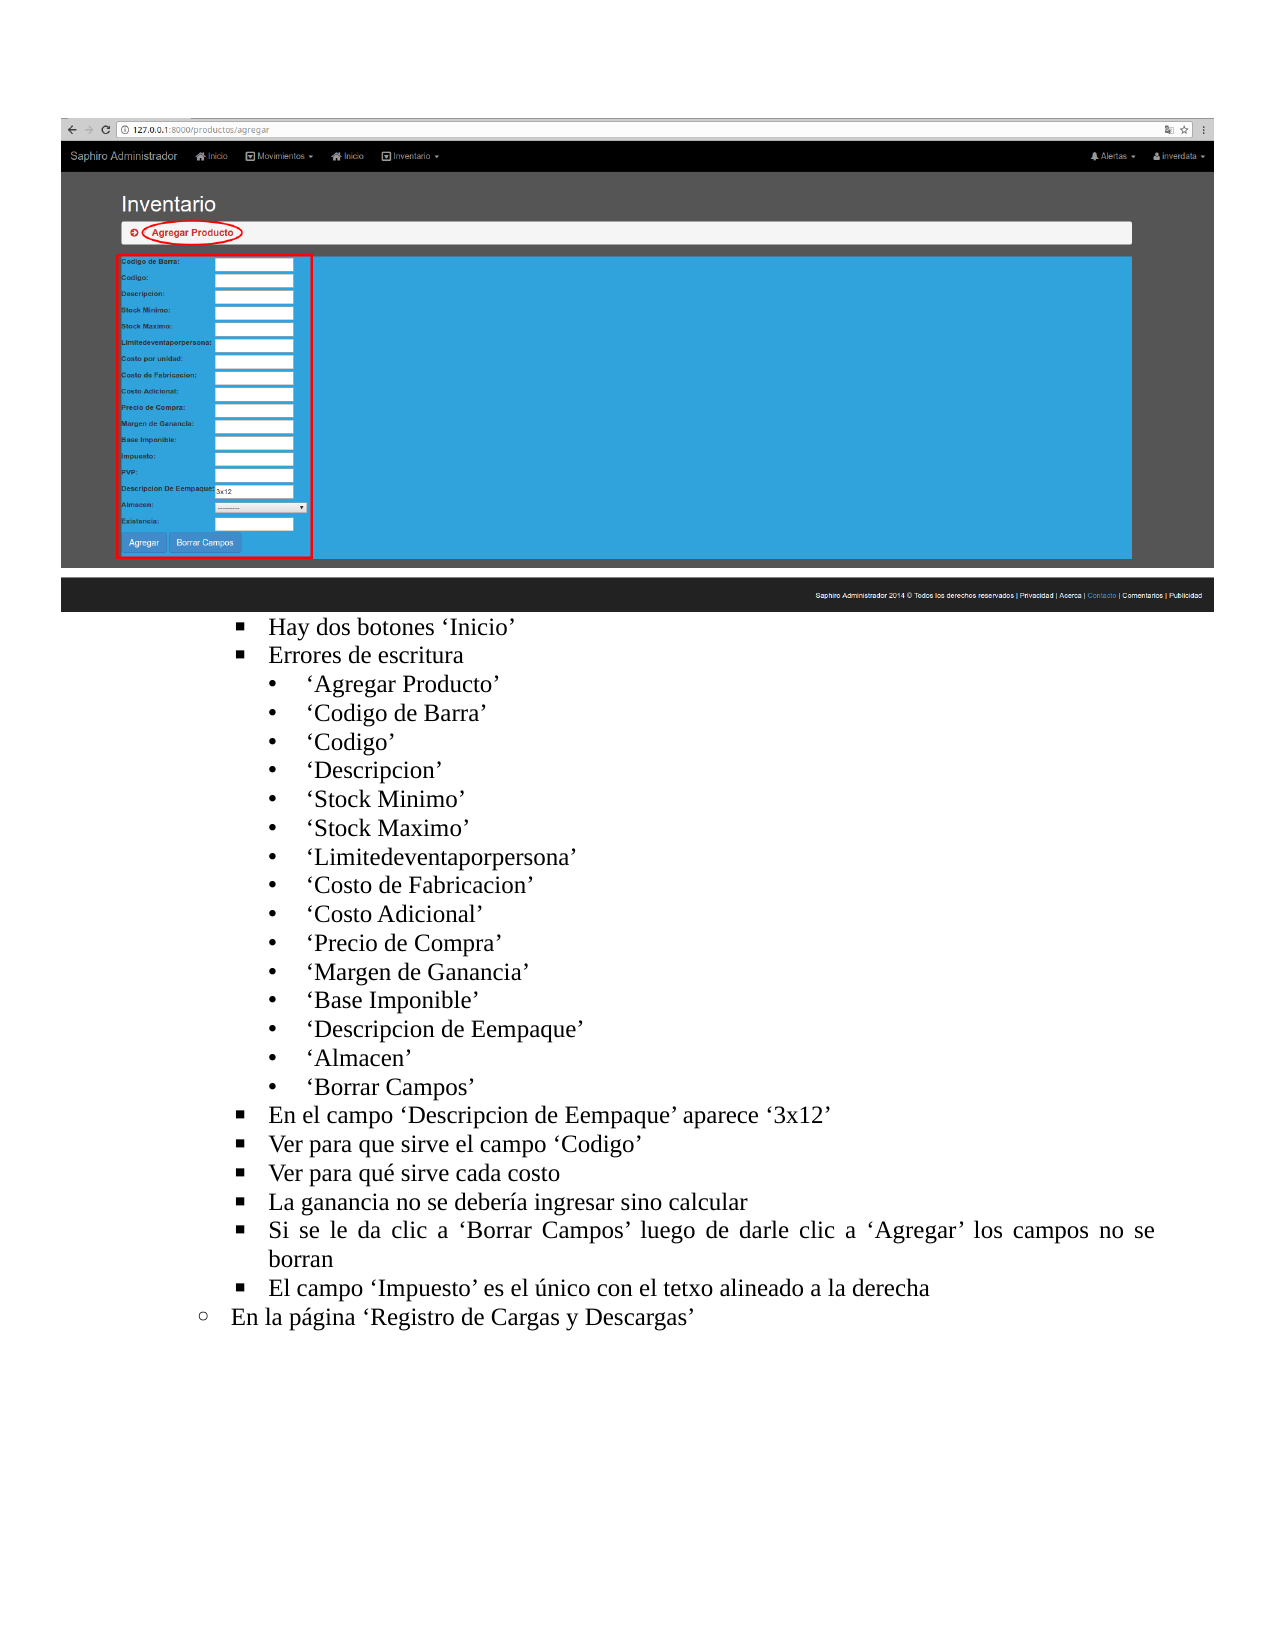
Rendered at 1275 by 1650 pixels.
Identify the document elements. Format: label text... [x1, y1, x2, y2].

list ‘Costo Adicional’ [268, 899, 1157, 928]
list ‘Almacen’ [268, 1043, 1157, 1072]
list Ver para que sirve el campo ‘Codigo’ [231, 1129, 1157, 1158]
list ‘Agregar Producto’ [268, 669, 1157, 698]
list ‘Precio de Compra’ [268, 928, 1157, 957]
list ‘Codigo’ [268, 727, 1157, 755]
list ‘Descripcion de Eempaque’ [268, 1014, 1157, 1043]
list ‘Stock Maximo’ [268, 813, 1157, 842]
list ‘Borrar Campos’ [268, 1072, 1157, 1100]
list El campo ‘Impuesto’ es el único con el tetxo alineado a la derecha [231, 1273, 1157, 1302]
list Hay dos botones ‘Inicio’ [231, 612, 1157, 640]
list En la página ‘Registro de Cargas y Descargas’ [193, 1302, 1157, 1330]
list ‘Codigo de Barra’ [268, 698, 1157, 727]
list Si se le da clic a ‘Borrar Campos’ luego de darle clic a ‘Agregar’ los campos no se borran [231, 1215, 1157, 1273]
list ‘Base Imponible’ [268, 985, 1157, 1014]
list ‘Limitedeventaporpersona’ [268, 842, 1157, 870]
list ‘Costo de Fabricacion’ [268, 870, 1157, 899]
list ‘Stock Minimo’ [268, 784, 1157, 813]
list La ganancia no se debería ingresar sino calcular [231, 1187, 1157, 1215]
list Ver para qué sirve cada costo [231, 1158, 1157, 1187]
picture [61, 118, 1214, 612]
list En el campo ‘Descripcion de Eempaque’ aparece ‘3x12’ [231, 1100, 1157, 1129]
list Errores de escritura [231, 640, 1157, 669]
list ‘Margen de Ganancia’ [268, 957, 1157, 985]
list ‘Descripcion’ [268, 755, 1157, 784]
